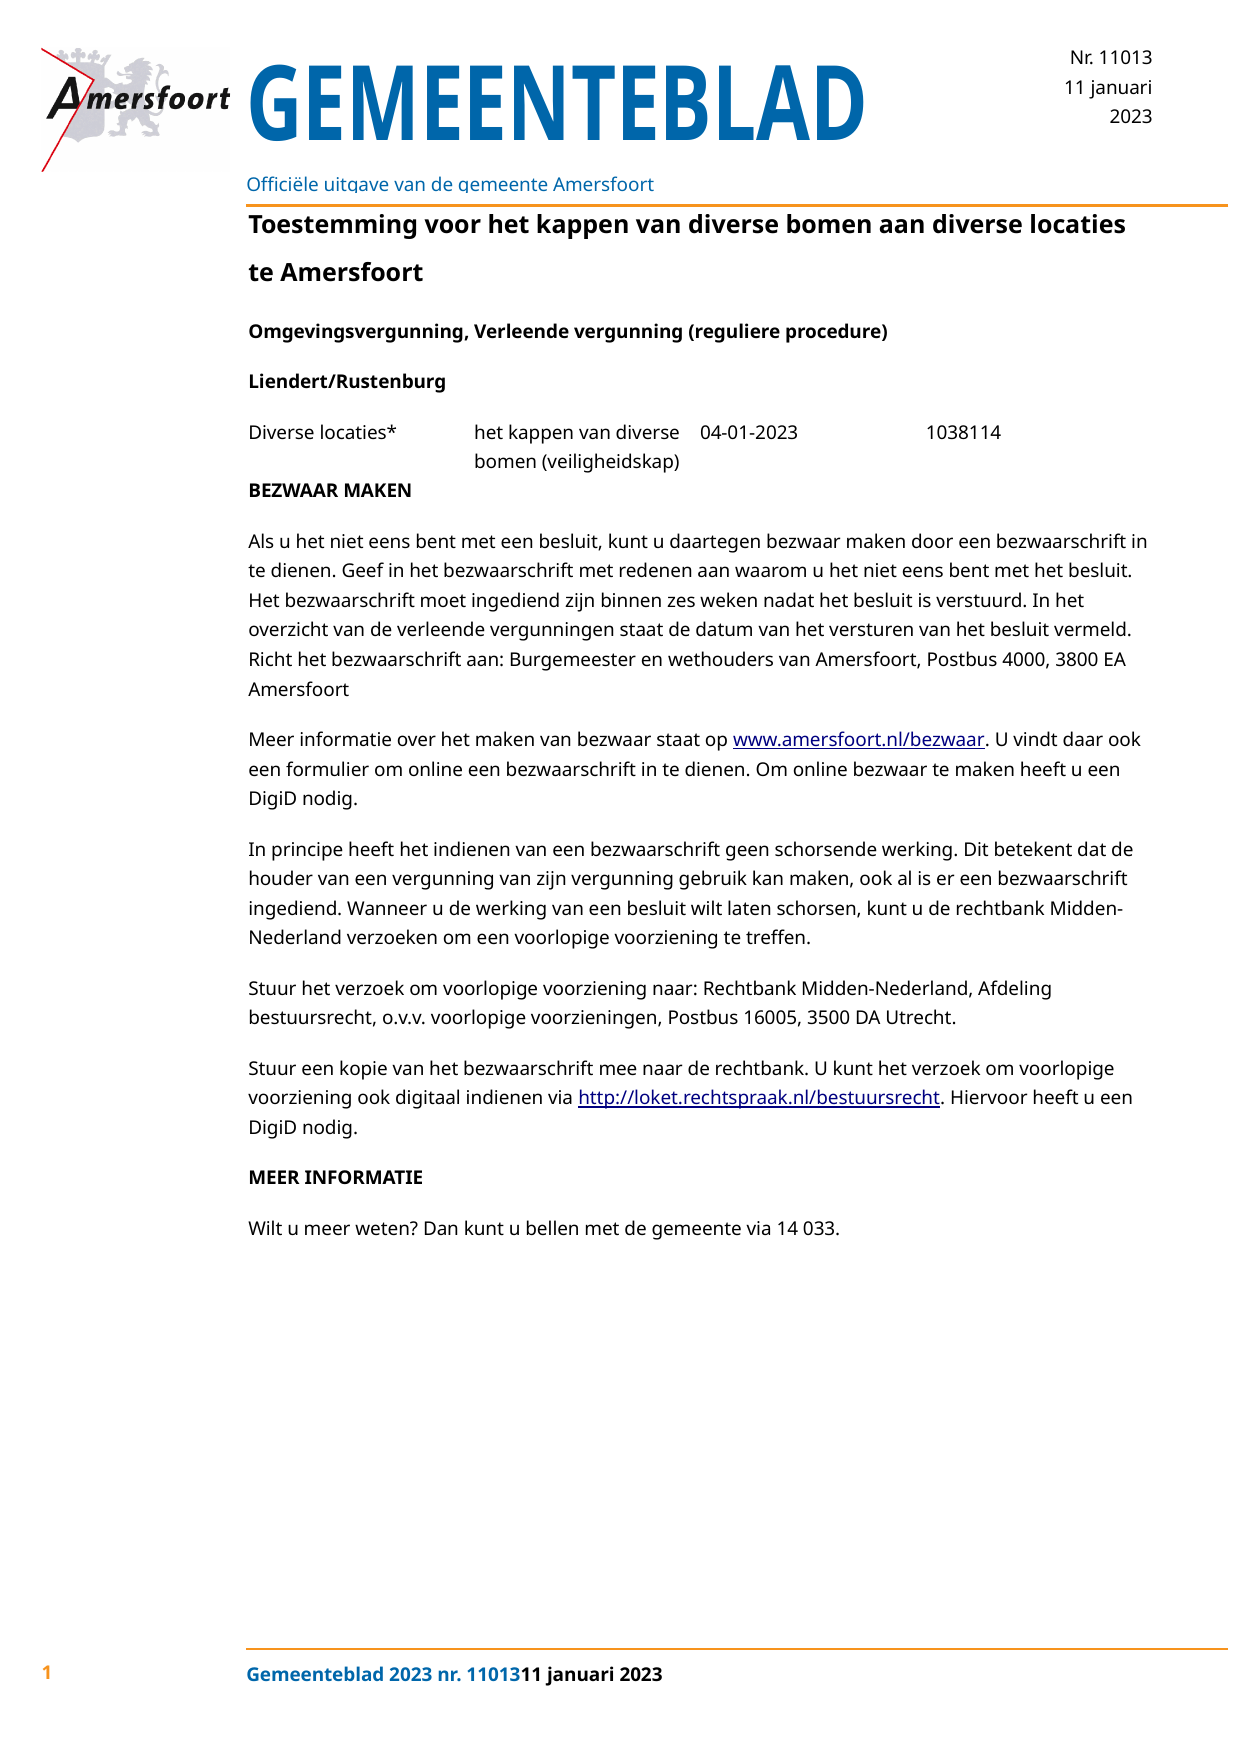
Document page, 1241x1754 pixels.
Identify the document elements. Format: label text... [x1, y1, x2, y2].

text Meer informatie over het maken van bezwaar staat op www.amersfoort.nl/bezwaar. U vindt daar ook een formulier om online een bezwaarschrift in te dienen. Om online bezwaar te maken heeft u een DigiD nodig. [248, 726, 1152, 811]
text MEER INFORMATIE [248, 1164, 1152, 1190]
text BEZWAAR MAKEN [248, 477, 1152, 503]
picture [41, 47, 231, 172]
table_header 04-01-2023 [700, 419, 926, 474]
table_header het kappen van diverse bomen (veiligheidskap) [474, 419, 700, 474]
text Omgevingsvergunning, Verleende vergunning (reguliere procedure) [248, 318, 1152, 344]
table_header 1038114 [926, 419, 1152, 474]
text Stuur een kopie van het bezwaarschrift mee naar de rechtbank. U kunt het verzoek om voorlopige voorziening ook digitaal indienen via http://loket.rechtspraak.nl/bestuursrecht. Hiervoor heeft u een DigiD nodig. [248, 1055, 1152, 1140]
table_header Diverse locaties* [248, 419, 474, 474]
text Wilt u meer weten? Dan kunt u bellen met de gemeente via 14 033. [248, 1215, 1152, 1241]
text Als u het niet eens bent met een besluit, kunt u daartegen bezwaar maken door een bezwaarschrift in te dienen. Geef in het bezwaarschrift met redenen aan waarom u het niet eens bent met het besluit. Het bezwaarschrift moet ingediend zijn binnen zes weken nadat het besluit is verstuurd. In het overzicht van de verleende vergunningen staat de datum van het versturen van het besluit vermeld. Richt het bezwaarschrift aan: Burgemeester en wethouders van Amersfoort, Postbus 4000, 3800 EA Amersfoort [248, 528, 1152, 701]
text Toestemming voor het kappen van diverse bomen aan diverse locaties te Amersfoort [248, 207, 1152, 288]
text Stuur het verzoek om voorlopige voorziening naar: Rechtbank Midden-Nederland, Afdeling bestuursrecht, o.v.v. voorlopige voorzieningen, Postbus 16005, 3500 DA Utrecht. [248, 975, 1152, 1030]
text Liendert/Rustenburg [248, 368, 1152, 394]
text In principe heeft het indienen van een bezwaarschrift geen schorsende werking. Dit betekent dat de houder van een vergunning van zijn vergunning gebruik kan maken, ook al is er een bezwaarschrift ingediend. Wanneer u de werking van een besluit wilt laten schorsen, kunt u de rechtbank Midden-Nederland verzoeken om een voorlopige voorziening te treffen. [248, 836, 1152, 950]
